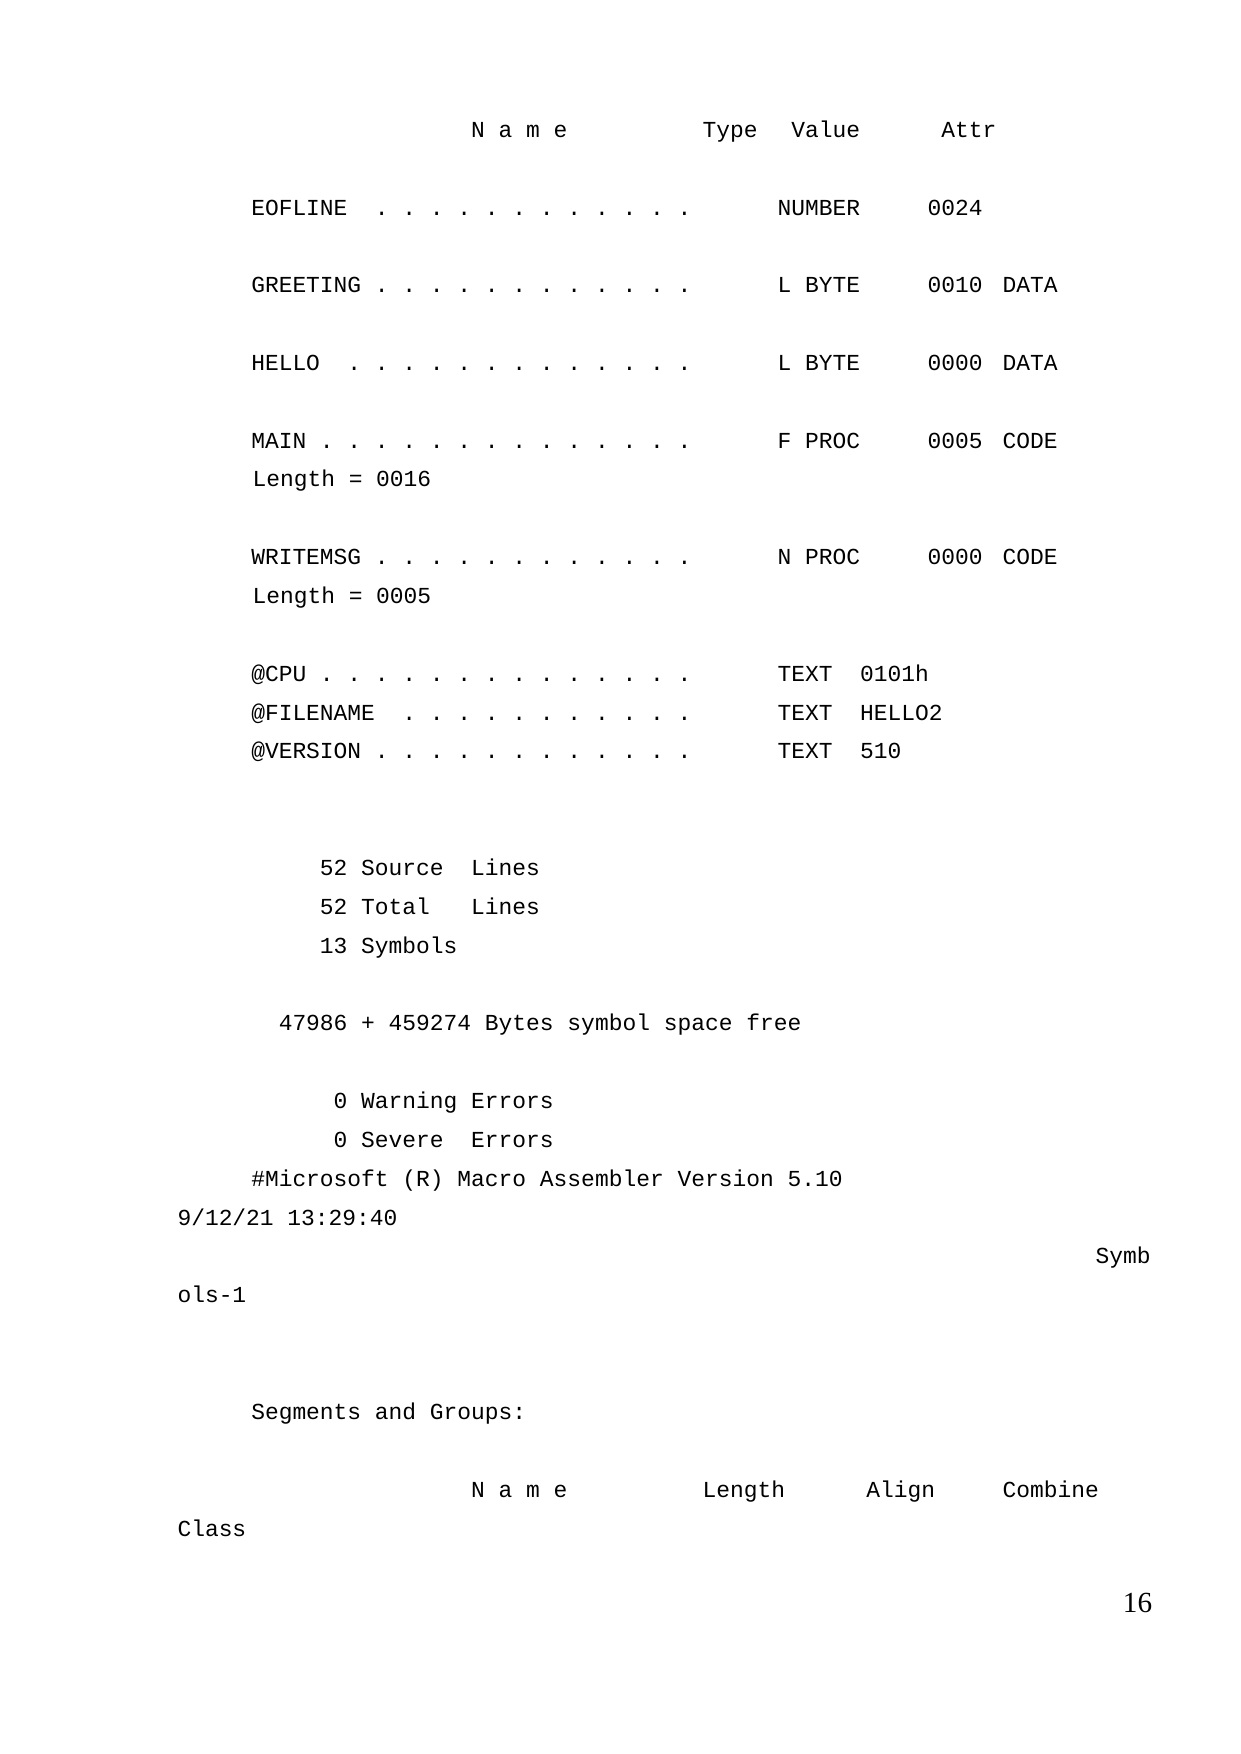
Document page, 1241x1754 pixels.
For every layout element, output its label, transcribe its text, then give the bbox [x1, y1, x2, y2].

text Segments and Groups: [177, 1400, 1152, 1426]
text 0 Warning Errors [177, 1089, 1152, 1115]
text EOFLINE . . . . . . . . . . . . NUMBER 0024 [177, 196, 1152, 222]
text @CPU . . . . . . . . . . . . . . TEXT 0101h [177, 662, 1152, 688]
text MAIN . . . . . . . . . . . . . . F PROC 0005 CODE Length = 0016 [177, 429, 1152, 494]
text 47986 + 459274 Bytes symbol space free [177, 1012, 1152, 1038]
text 13 Symbols [177, 934, 1152, 960]
text 52 Total Lines [177, 895, 1152, 921]
text N a m e Type Value Attr [177, 118, 1152, 144]
text #Microsoft (R) Macro Assembler Version 5.10 9/12/21 13:29:40 [177, 1167, 1152, 1232]
text N a m e Length Align Combine Class [177, 1478, 1152, 1543]
text Symbols-1 [177, 1245, 1152, 1310]
text @FILENAME . . . . . . . . . . . TEXT HELLO2 [177, 701, 1152, 727]
text 52 Source Lines [177, 856, 1152, 882]
text WRITEMSG . . . . . . . . . . . . N PROC 0000 CODE Length = 0005 [177, 546, 1152, 610]
text GREETING . . . . . . . . . . . . L BYTE 0010 DATA [177, 273, 1152, 299]
text @VERSION . . . . . . . . . . . . TEXT 510 [177, 740, 1152, 766]
text 0 Severe Errors [177, 1128, 1152, 1154]
text HELLO . . . . . . . . . . . . . L BYTE 0000 DATA [177, 351, 1152, 377]
